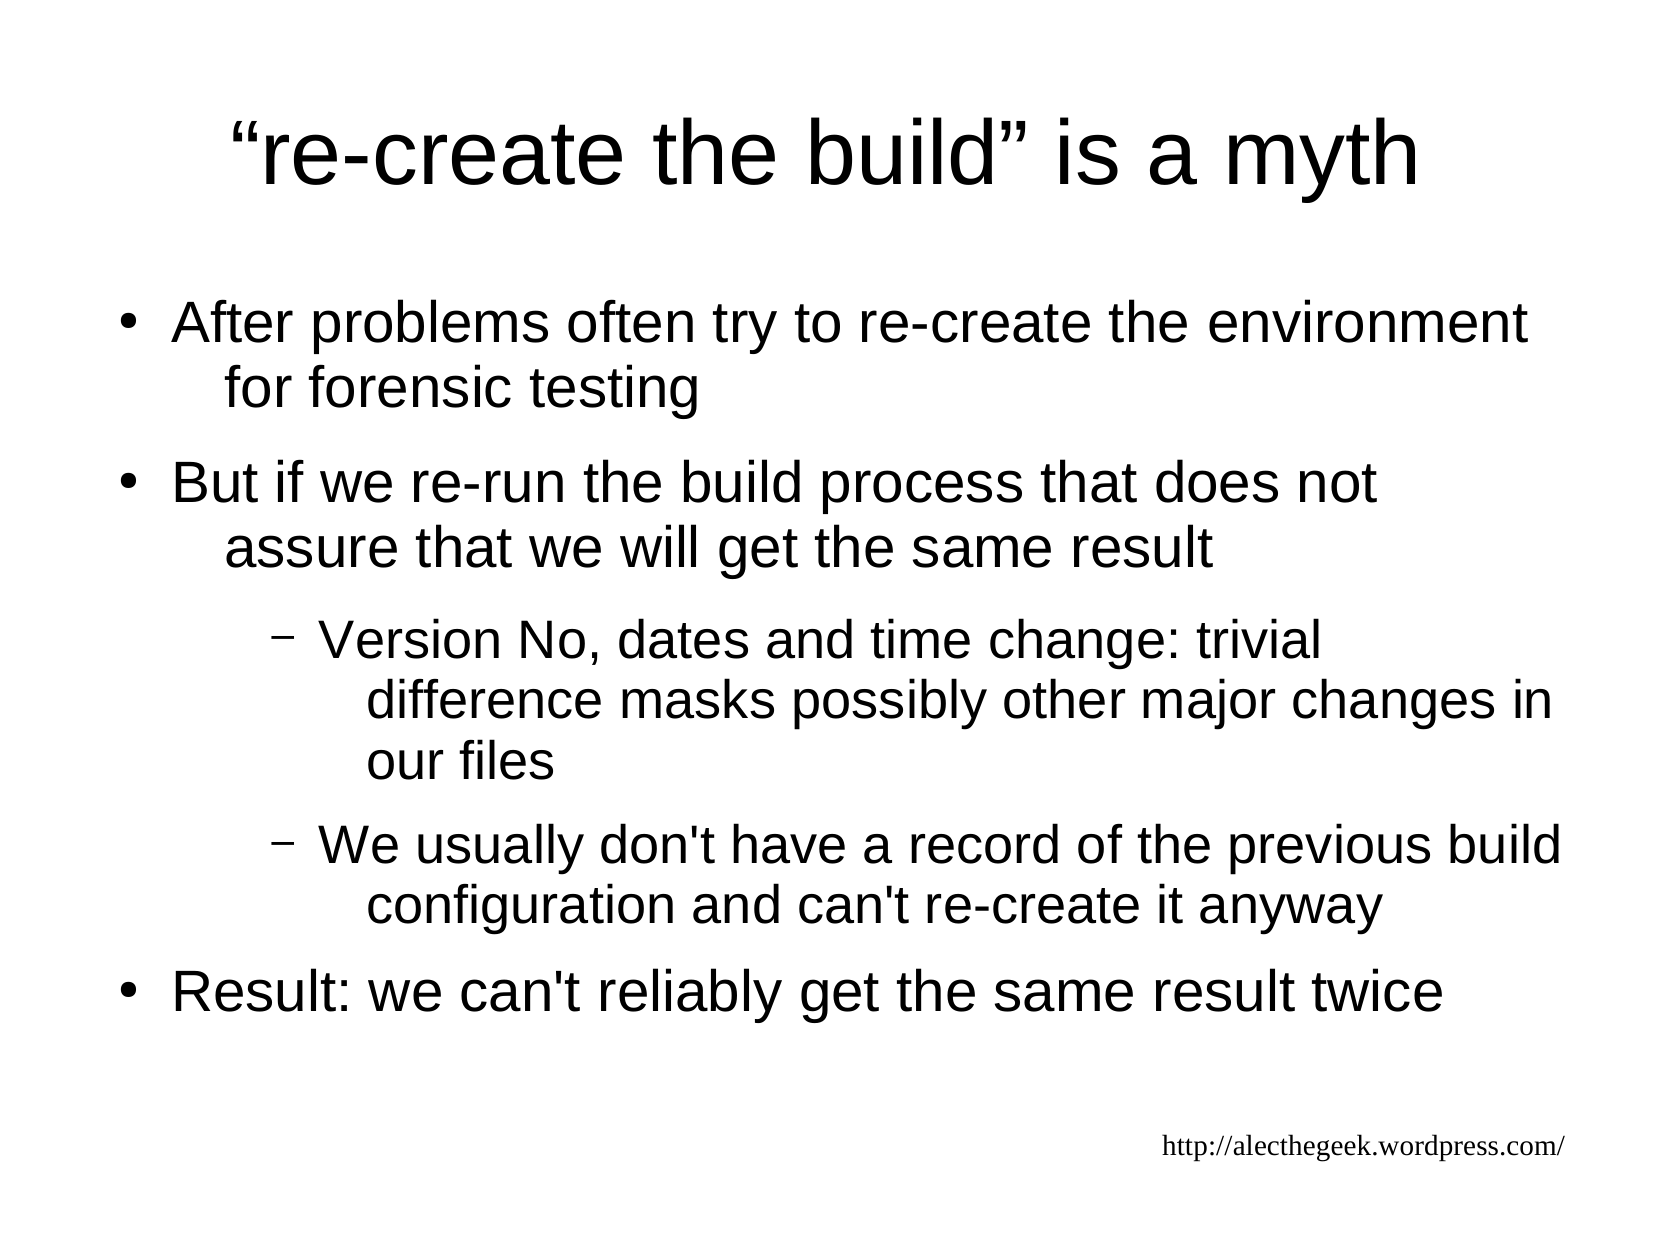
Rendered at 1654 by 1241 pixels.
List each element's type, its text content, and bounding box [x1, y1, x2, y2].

title “re-create the build” is a myth [82, 49, 1571, 257]
list After problems often try to re-create the environment for forensic testing But if we re-run the build process that does not assure that we will get the same result Version No, dates and time change: trivial difference masks possibly other major changes in our files We usually don't have a record of the previous build configuration and can't re-create it anyway Result: we can't reliably get the same result twice [82, 290, 1571, 1109]
